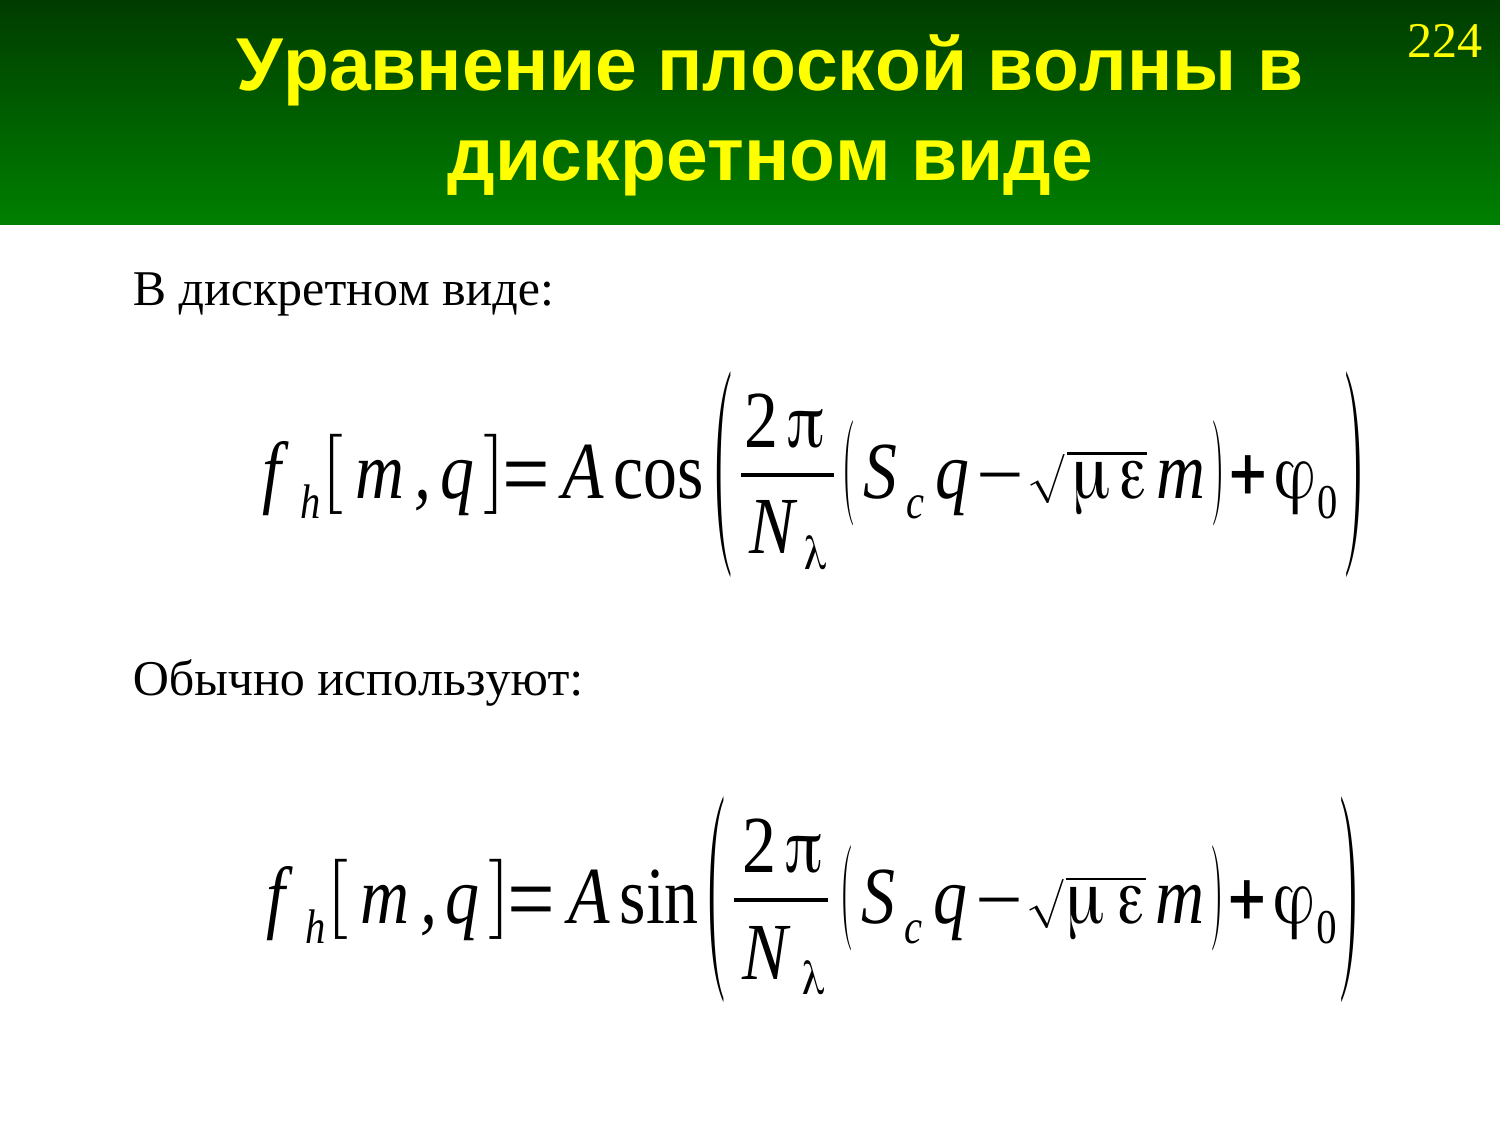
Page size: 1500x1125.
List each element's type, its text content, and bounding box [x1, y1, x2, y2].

chart [237, 791, 1380, 1006]
text_box В дискретном виде: [118, 248, 570, 323]
text_box Обычно используют: [118, 637, 599, 713]
chart [232, 366, 1381, 581]
title Уравнение плоской волны в дискретном виде [100, 7, 1441, 204]
